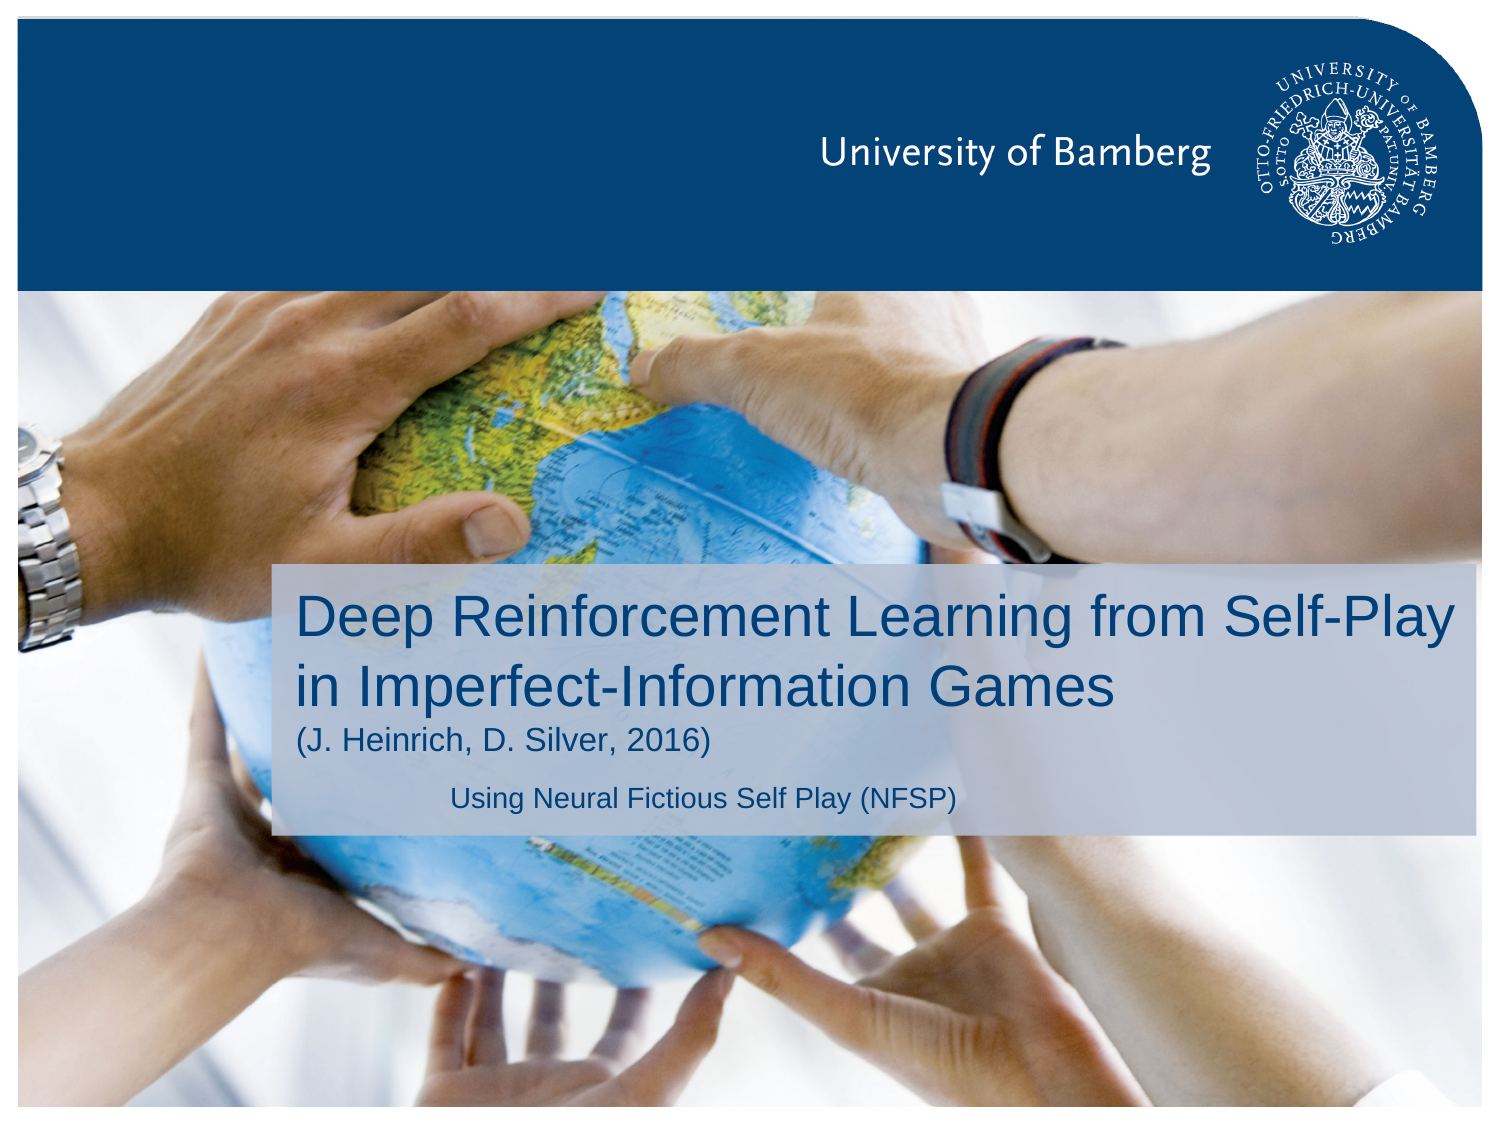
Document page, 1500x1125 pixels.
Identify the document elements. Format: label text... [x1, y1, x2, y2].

picture [0, 0, 1500, 1125]
subtitle Using Neural Fictious Self Play (NFSP) [449, 761, 1418, 832]
text_box [271, 564, 1477, 836]
title Deep Reinforcement Learning from Self-Play in Imperfect-Information Games (J. Heinrich, D. Silver, 2016) [281, 555, 1482, 781]
